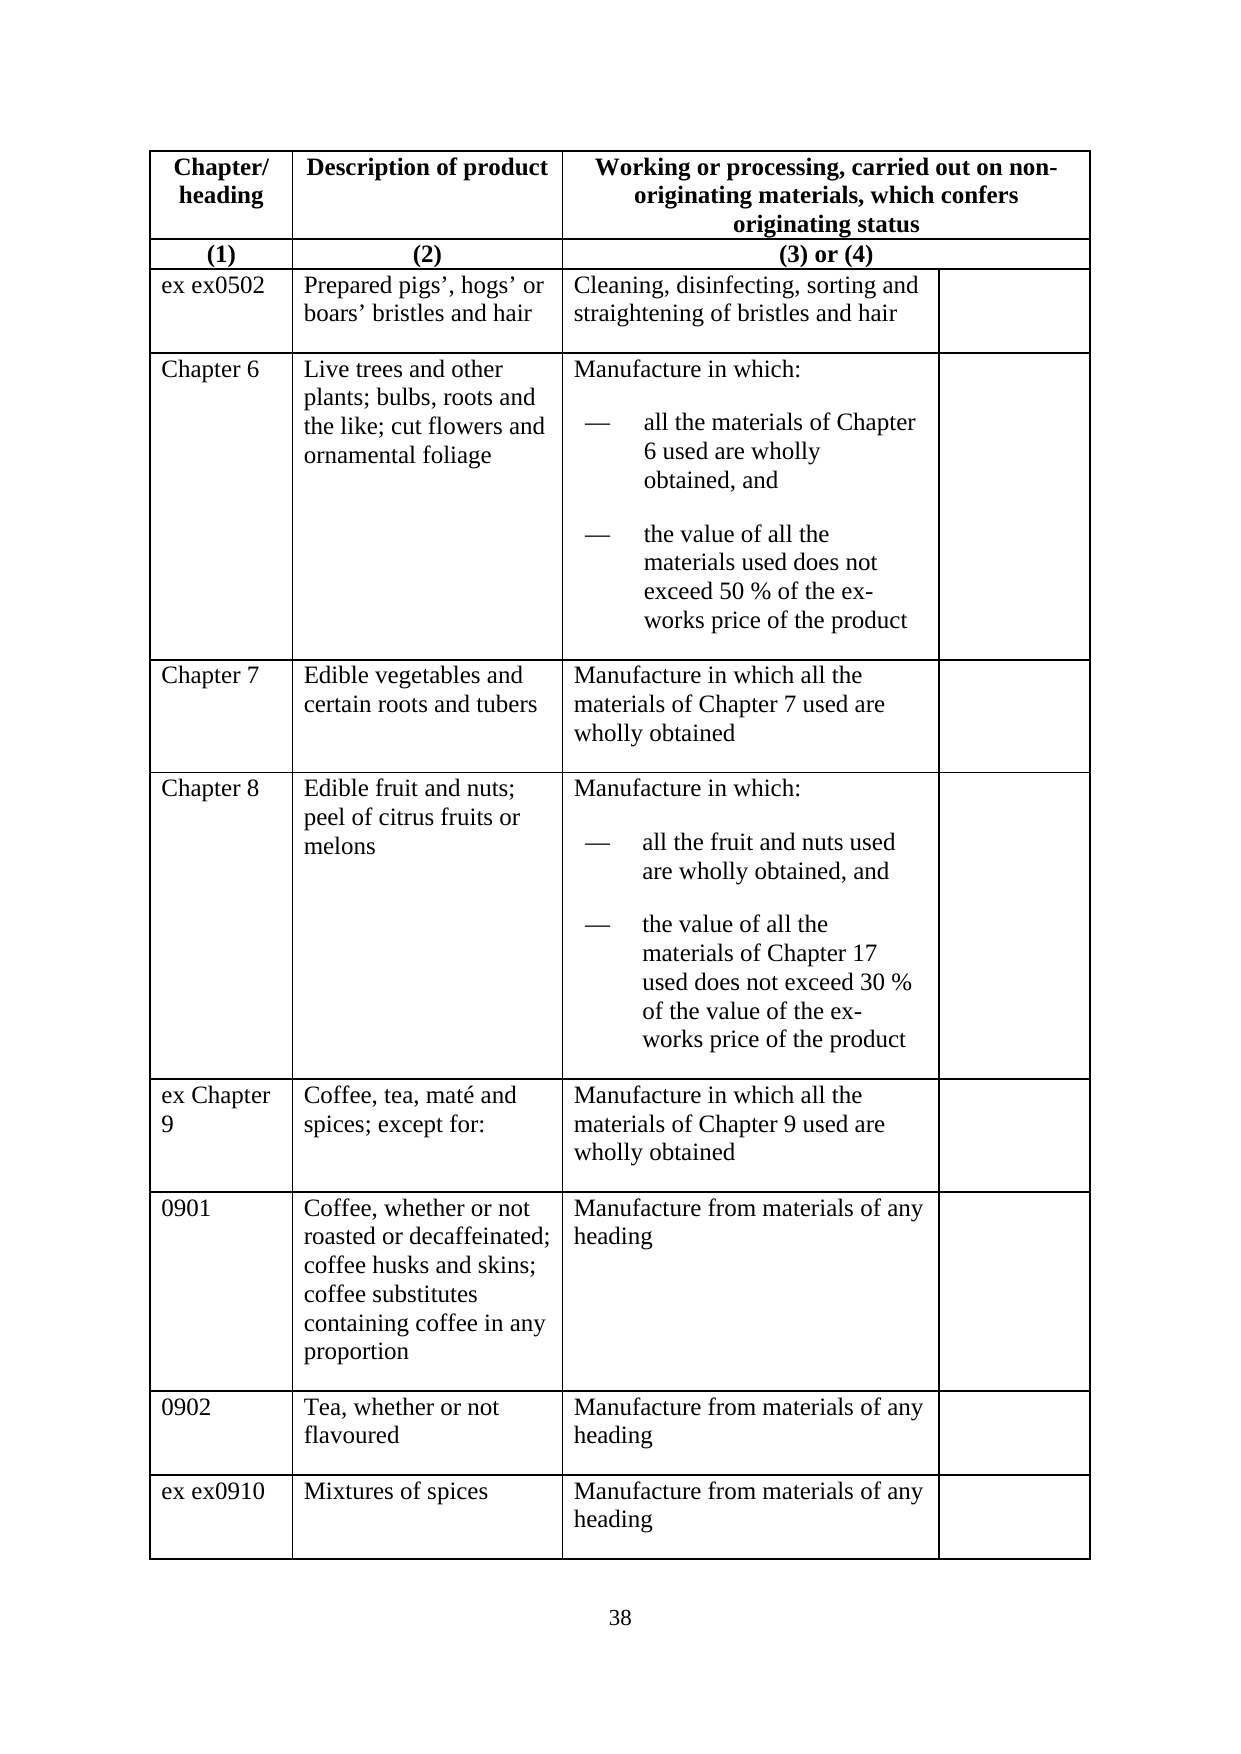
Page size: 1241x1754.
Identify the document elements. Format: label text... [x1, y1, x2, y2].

table_cell [940, 1392, 1089, 1474]
table_header Working or processing, carried out on non-originating materials, which confers originating status [563, 152, 1089, 238]
table_cell ex ex0910 [151, 1476, 292, 1558]
table_header Chapter/ heading [151, 152, 292, 238]
table_cell Coffee, whether or not roasted or decaffeinated; coffee husks and skins; coffee substitutes containing coffee in any proportion [293, 1193, 562, 1390]
table_cell Manufacture from materials of any heading [563, 1392, 938, 1474]
table_cell (3) or (4) [563, 240, 1089, 268]
table_cell Chapter 8 [151, 773, 292, 1078]
table_cell 0901 [151, 1193, 292, 1390]
table_cell Live trees and other plants; bulbs, roots and the like; cut flowers and ornamental foliage [293, 354, 562, 659]
table_cell the value of all the materials of Chapter 17 used does not exceed 30 % of the value of the ex-works price of the product [631, 910, 928, 1078]
table_cell Cleaning, disinfecting, sorting and straightening of bristles and hair [563, 270, 938, 352]
table_cell [940, 270, 1089, 352]
table_cell — [574, 910, 631, 1078]
table_cell Edible fruit and nuts; peel of citrus fruits or melons [293, 773, 562, 1078]
table_cell Chapter 6 [151, 354, 292, 659]
table_cell the value of all the materials used does not exceed 50 % of the ex-works price of the product [632, 519, 928, 659]
table_cell Mixtures of spices [293, 1476, 562, 1558]
table_header all the materials of Chapter 6 used are wholly obtained, and [632, 408, 928, 519]
table_cell 0902 [151, 1392, 292, 1474]
table_cell [940, 1476, 1089, 1558]
table_header all the fruit and nuts used are wholly obtained, and [631, 827, 928, 909]
table_cell ex ex0502 [151, 270, 292, 352]
table_cell Coffee, tea, maté and spices; except for: [293, 1080, 562, 1191]
table_cell [940, 773, 1089, 1078]
table_cell ex Chapter 9 [151, 1080, 292, 1191]
table_cell (2) [293, 240, 562, 268]
table_cell Manufacture in which: [563, 354, 938, 659]
table_cell Manufacture from materials of any heading [563, 1476, 938, 1558]
table_cell Manufacture from materials of any heading [563, 1193, 938, 1390]
table_cell [940, 1080, 1089, 1191]
table_cell [940, 661, 1089, 772]
table_cell Prepared pigs’, hogs’ or boars’ bristles and hair [293, 270, 562, 352]
table_header Description of product [293, 152, 562, 238]
table_cell (1) [151, 240, 292, 268]
table_header — [574, 827, 631, 909]
table_cell Tea, whether or not flavoured [293, 1392, 562, 1474]
table_cell [940, 1193, 1089, 1390]
table_cell Manufacture in which all the materials of Chapter 7 used are wholly obtained [563, 661, 938, 772]
table_cell [940, 354, 1089, 659]
table_cell Manufacture in which all the materials of Chapter 9 used are wholly obtained [563, 1080, 938, 1191]
table_cell — [574, 519, 632, 659]
table_header — [574, 408, 632, 519]
table_cell Edible vegetables and certain roots and tubers [293, 661, 562, 772]
table_cell Chapter 7 [151, 661, 292, 772]
table_cell Manufacture in which: [563, 773, 938, 1078]
